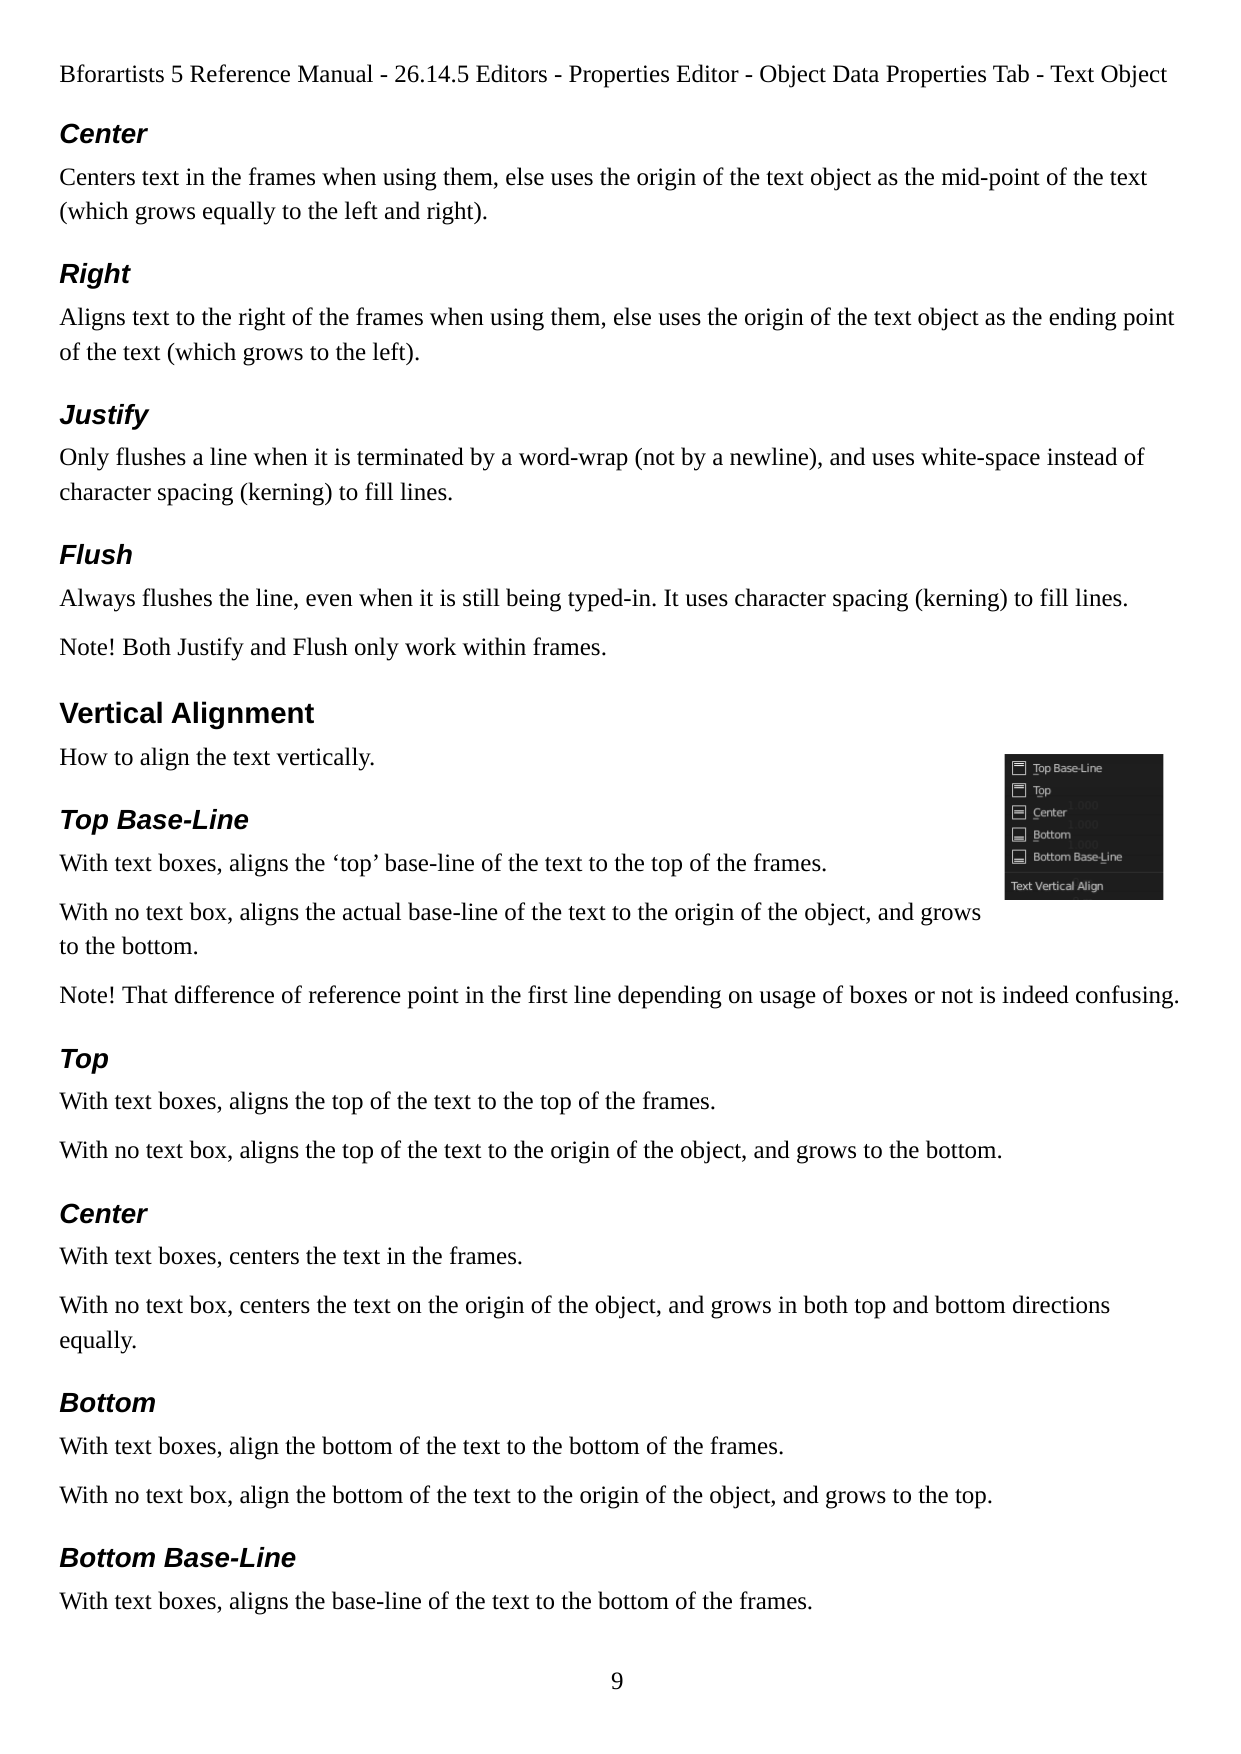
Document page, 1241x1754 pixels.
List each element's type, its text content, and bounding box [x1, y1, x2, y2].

text With text boxes, centers the text in the frames. [59, 1241, 1181, 1270]
text With no text box, align the bottom of the text to the origin of the object, and grows to the top. [59, 1480, 1181, 1509]
text How to align the text vertically. [59, 742, 1181, 771]
subtitle Justify [59, 398, 1181, 430]
subtitle Bottom Base-Line [59, 1541, 1181, 1573]
text With text boxes, aligns the ‘top’ base-line of the text to the top of the frames. [59, 848, 1004, 877]
subtitle Bottom [59, 1386, 1181, 1418]
picture [1004, 754, 1164, 900]
text Note! Both Justify and Flush only work within frames. [59, 632, 1181, 661]
text With no text box, centers the text on the origin of the object, and grows in both top and bottom directions equally. [59, 1290, 1181, 1354]
subtitle Center [59, 117, 1181, 149]
subtitle [1164, 803, 1181, 835]
text With no text box, aligns the actual base-line of the text to the origin of the object, and grows to the bottom. [59, 897, 1181, 960]
subtitle Flush [59, 538, 1181, 570]
text Centers text in the frames when using them, else uses the origin of the text object as the mid-point of the text (which grows equally to the left and right). [59, 162, 1181, 225]
subtitle Right [59, 258, 1181, 289]
text Always flushes the line, even when it is still being typed-in. It uses character spacing (kerning) to fill lines. [59, 583, 1181, 612]
text With text boxes, aligns the top of the text to the top of the frames. [59, 1086, 1181, 1115]
text With text boxes, aligns the base-line of the text to the bottom of the frames. [59, 1586, 1181, 1614]
text With no text box, aligns the top of the text to the origin of the object, and grows to the bottom. [59, 1135, 1181, 1164]
subtitle Top Base-Line [59, 803, 1004, 835]
subtitle Top [59, 1042, 1181, 1074]
subtitle Vertical Alignment [59, 696, 1181, 729]
text With text boxes, align the bottom of the text to the bottom of the frames. [59, 1431, 1181, 1459]
text Note! That difference of reference point in the first line depending on usage of boxes or not is indeed confusing. [59, 980, 1181, 1009]
text Only flushes a line when it is terminated by a word-wrap (not by a newline), and uses white-space instead of character spacing (kerning) to fill lines. [59, 442, 1181, 506]
subtitle Center [59, 1197, 1181, 1229]
text Aligns text to the right of the frames when using them, else uses the origin of the text object as the ending point of the text (which grows to the left). [59, 302, 1181, 365]
